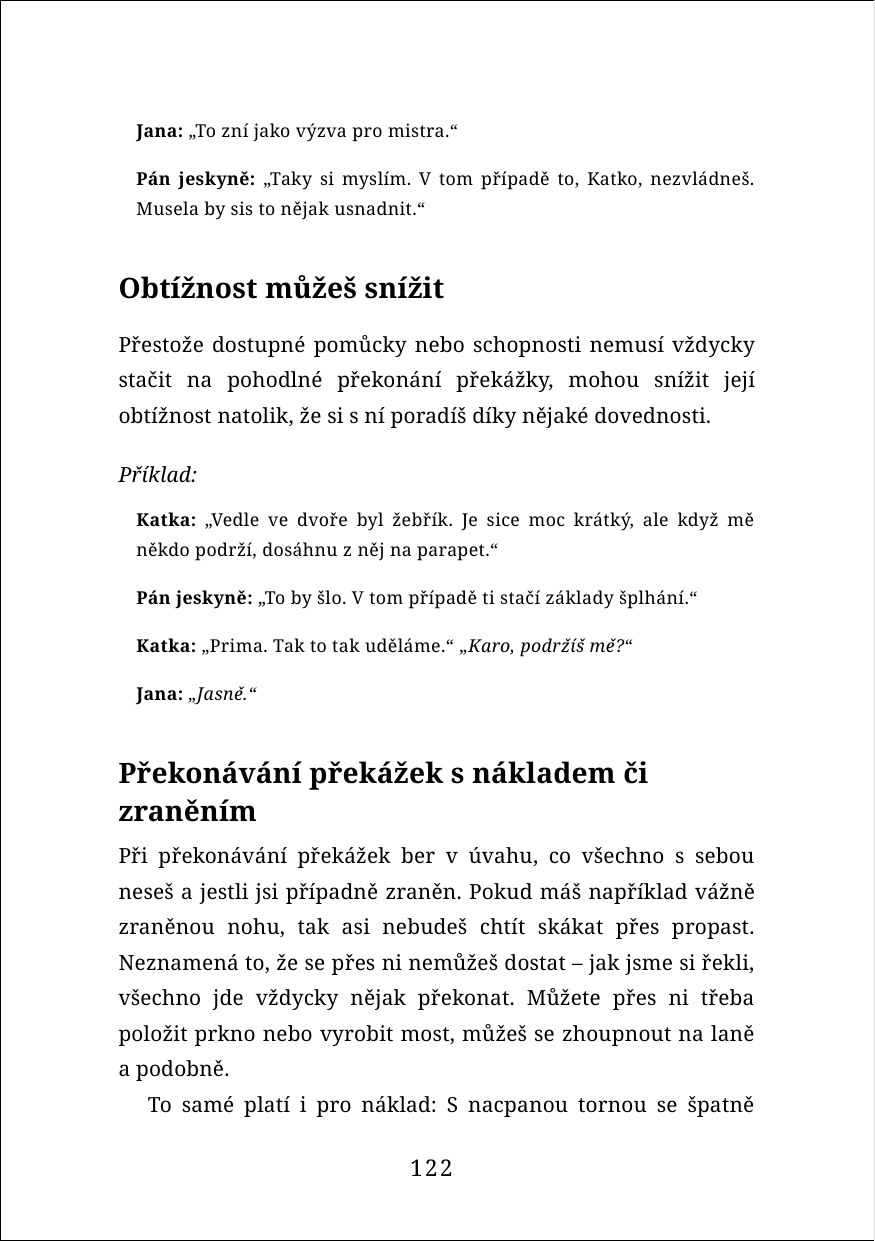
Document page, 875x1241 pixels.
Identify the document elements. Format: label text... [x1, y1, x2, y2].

text Jana: „To zní jako výzva pro mistra.“ [136, 118, 756, 142]
subtitle Překonávání překážek s nákladem či zraněním [118, 753, 756, 829]
text Přestože dostupné pomůcky nebo schopnosti nemusí vždycky stačit na pohodlné překonání překážky, mohou snížit její obtížnost natolik, že si s ní poradíš díky nějaké dovednosti. [118, 330, 756, 429]
text Katka: „Prima. Tak to tak uděláme.“ „Karo, podržíš mě?“ [136, 633, 756, 658]
text Jana: „Jasně.“ [136, 681, 756, 706]
text Pán jeskyně: „To by šlo. V tom případě ti stačí základy šplhání.“ [136, 586, 756, 610]
text Příklad: [118, 460, 756, 488]
subtitle Obtížnost můžeš snížit [118, 268, 756, 306]
text Při překonávání překážek ber v úvahu, co všechno s sebou neseš a jestli jsi případně zraněn. Pokud máš například vážně zraněnou nohu, tak asi nebudeš chtít skákat přes propast. Neznamená to, že se přes ni nemůžeš dostat – jak jsme si řekli, všechno jde vždycky nějak překonat. Můžete přes ni třeba položit prkno nebo vyrobit most, můžeš se zhoupnout na laně a podobně. To samé platí i pro náklad: S nacpanou tornou se špatně [118, 841, 756, 1118]
text Katka: „Vedle ve dvoře byl žebřík. Je sice moc krátký, ale když mě někdo podrží, dosáhnu z něj na parapet.“ [136, 507, 756, 562]
text Pán jeskyně: „Taky si myslím. V tom případě to, Katko, nezvládneš. Musela by sis to nějak usnadnit.“ [136, 166, 756, 221]
